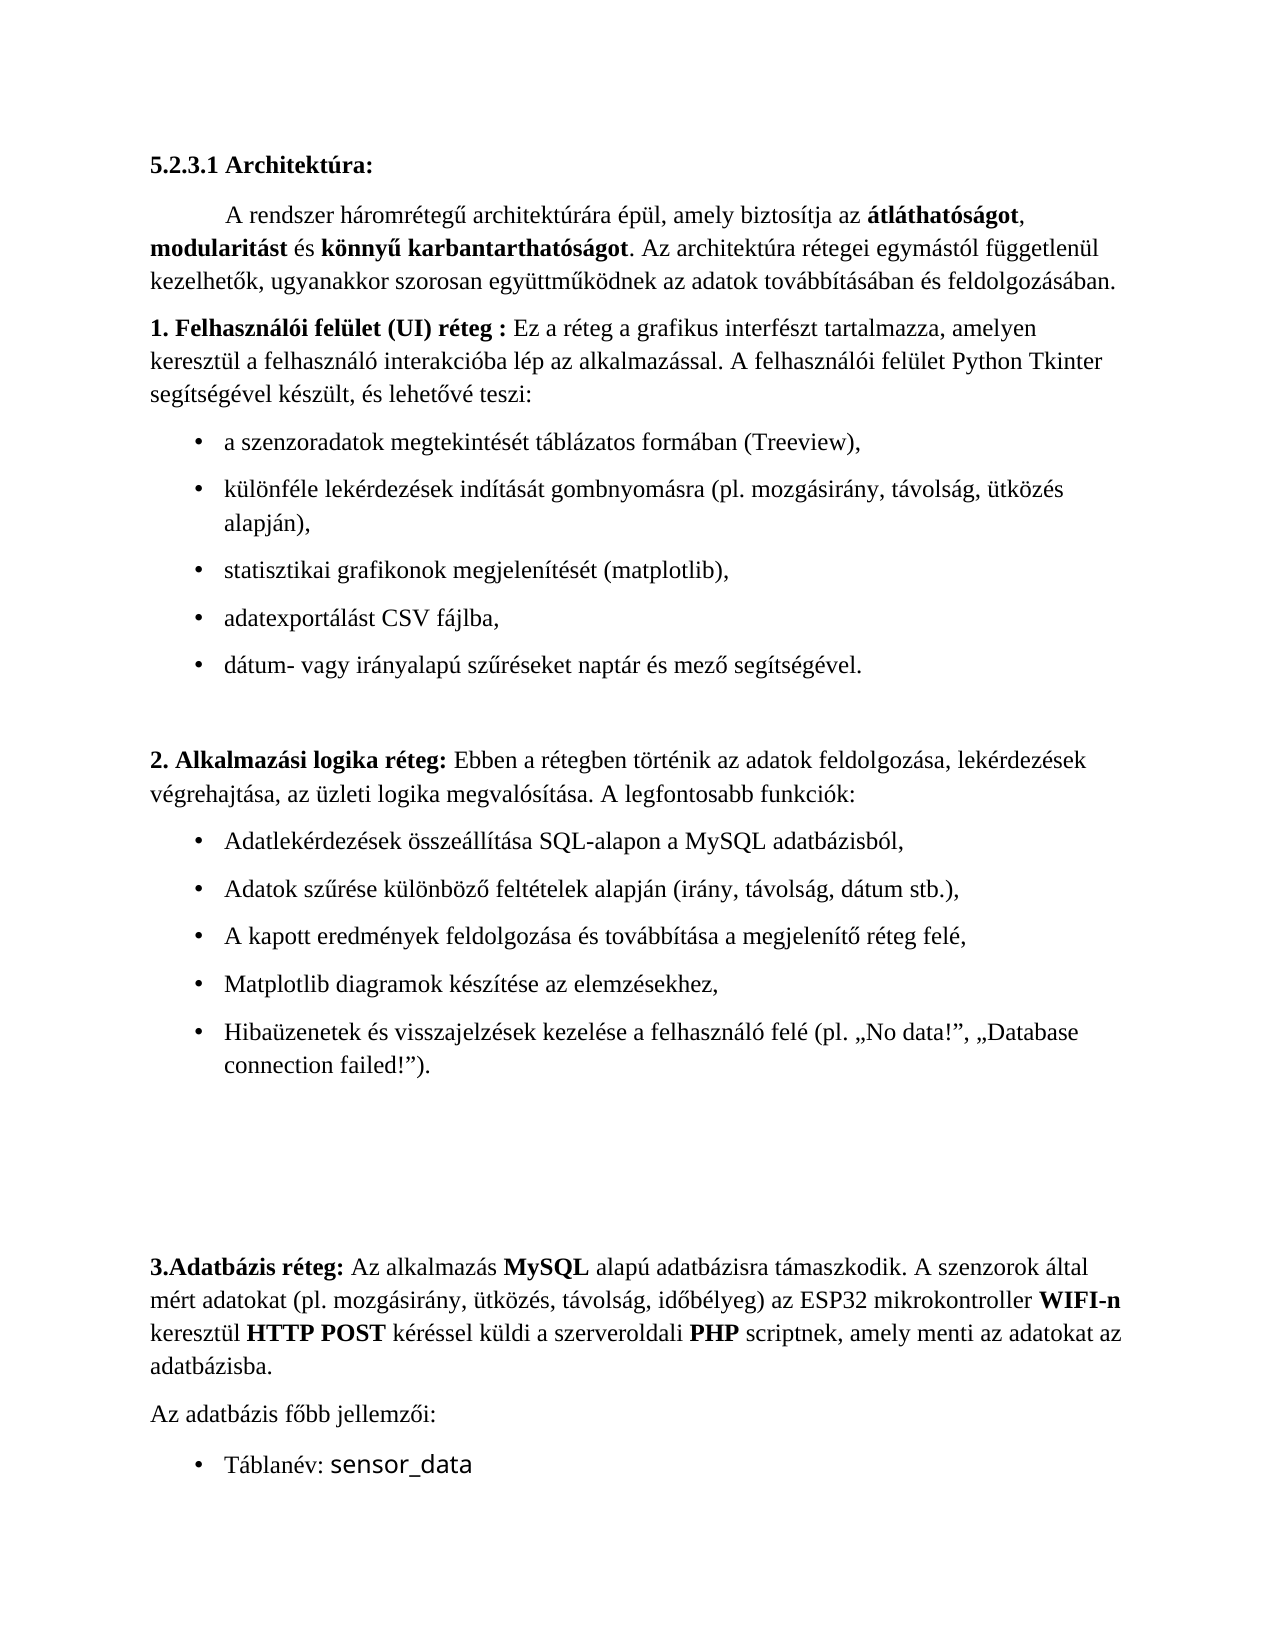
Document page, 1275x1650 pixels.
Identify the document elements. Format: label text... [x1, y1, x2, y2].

list dátum- vagy irányalapú szűréseket naptár és mező segítségével. [194, 650, 1125, 679]
list különféle lekérdezések indítását gombnyomásra (pl. mozgásirány, távolság, ütközés alapján), [194, 474, 1125, 536]
list Adatok szűrése különböző feltételek alapján (irány, távolság, dátum stb.), [194, 874, 1125, 903]
list A kapott eredmények feldolgozása és továbbítása a megjelenítő réteg felé, [194, 921, 1125, 950]
list Adatlekérdezések összeállítása SQL-alapon a MySQL adatbázisból, [194, 826, 1125, 855]
text 3.Adatbázis réteg: Az alkalmazás MySQL alapú adatbázisra támaszkodik. A szenzorok által mért adatokat (pl. mozgásirány, ütközés, távolság, időbélyeg) az ESP32 mikrokontroller WIFI-n keresztül HTTP POST kéréssel küldi a szerveroldali PHP scriptnek, amely menti az adatokat az adatbázisba. [150, 1252, 1125, 1380]
text Az adatbázis főbb jellemzői: [150, 1399, 1125, 1428]
list Táblanév: sensor_data [194, 1447, 1125, 1481]
list statisztikai grafikonok megjelenítését (matplotlib), [194, 555, 1125, 584]
list Matplotlib diagramok készítése az elemzésekhez, [194, 969, 1125, 998]
text 1. Felhasználói felület (UI) réteg : Ez a réteg a grafikus interfészt tartalmazza, amelyen keresztül a felhasználó interakcióba lép az alkalmazással. A felhasználói felület Python Tkinter segítségével készült, és lehetővé teszi: [150, 313, 1125, 408]
list a szenzoradatok megtekintését táblázatos formában (Treeview), [194, 427, 1125, 456]
list Hibaüzenetek és visszajelzések kezelése a felhasználó felé (pl. „No data!”, „Database connection failed!”). [194, 1017, 1125, 1078]
text 5.2.3.1 Architektúra: [150, 150, 1125, 179]
text 2. Alkalmazási logika réteg: Ebben a rétegben történik az adatok feldolgozása, lekérdezések végrehajtása, az üzleti logika megvalósítása. A legfontosabb funkciók: [150, 746, 1125, 807]
text A rendszer háromrétegű architektúrára épül, amely biztosítja az átláthatóságot, modularitást és könnyű karbantarthatóságot. Az architektúra rétegei egymástól függetlenül kezelhetők, ugyanakkor szorosan együttműködnek az adatok továbbításában és feldolgozásában. [150, 200, 1125, 294]
list adatexportálást CSV fájlba, [194, 603, 1125, 632]
